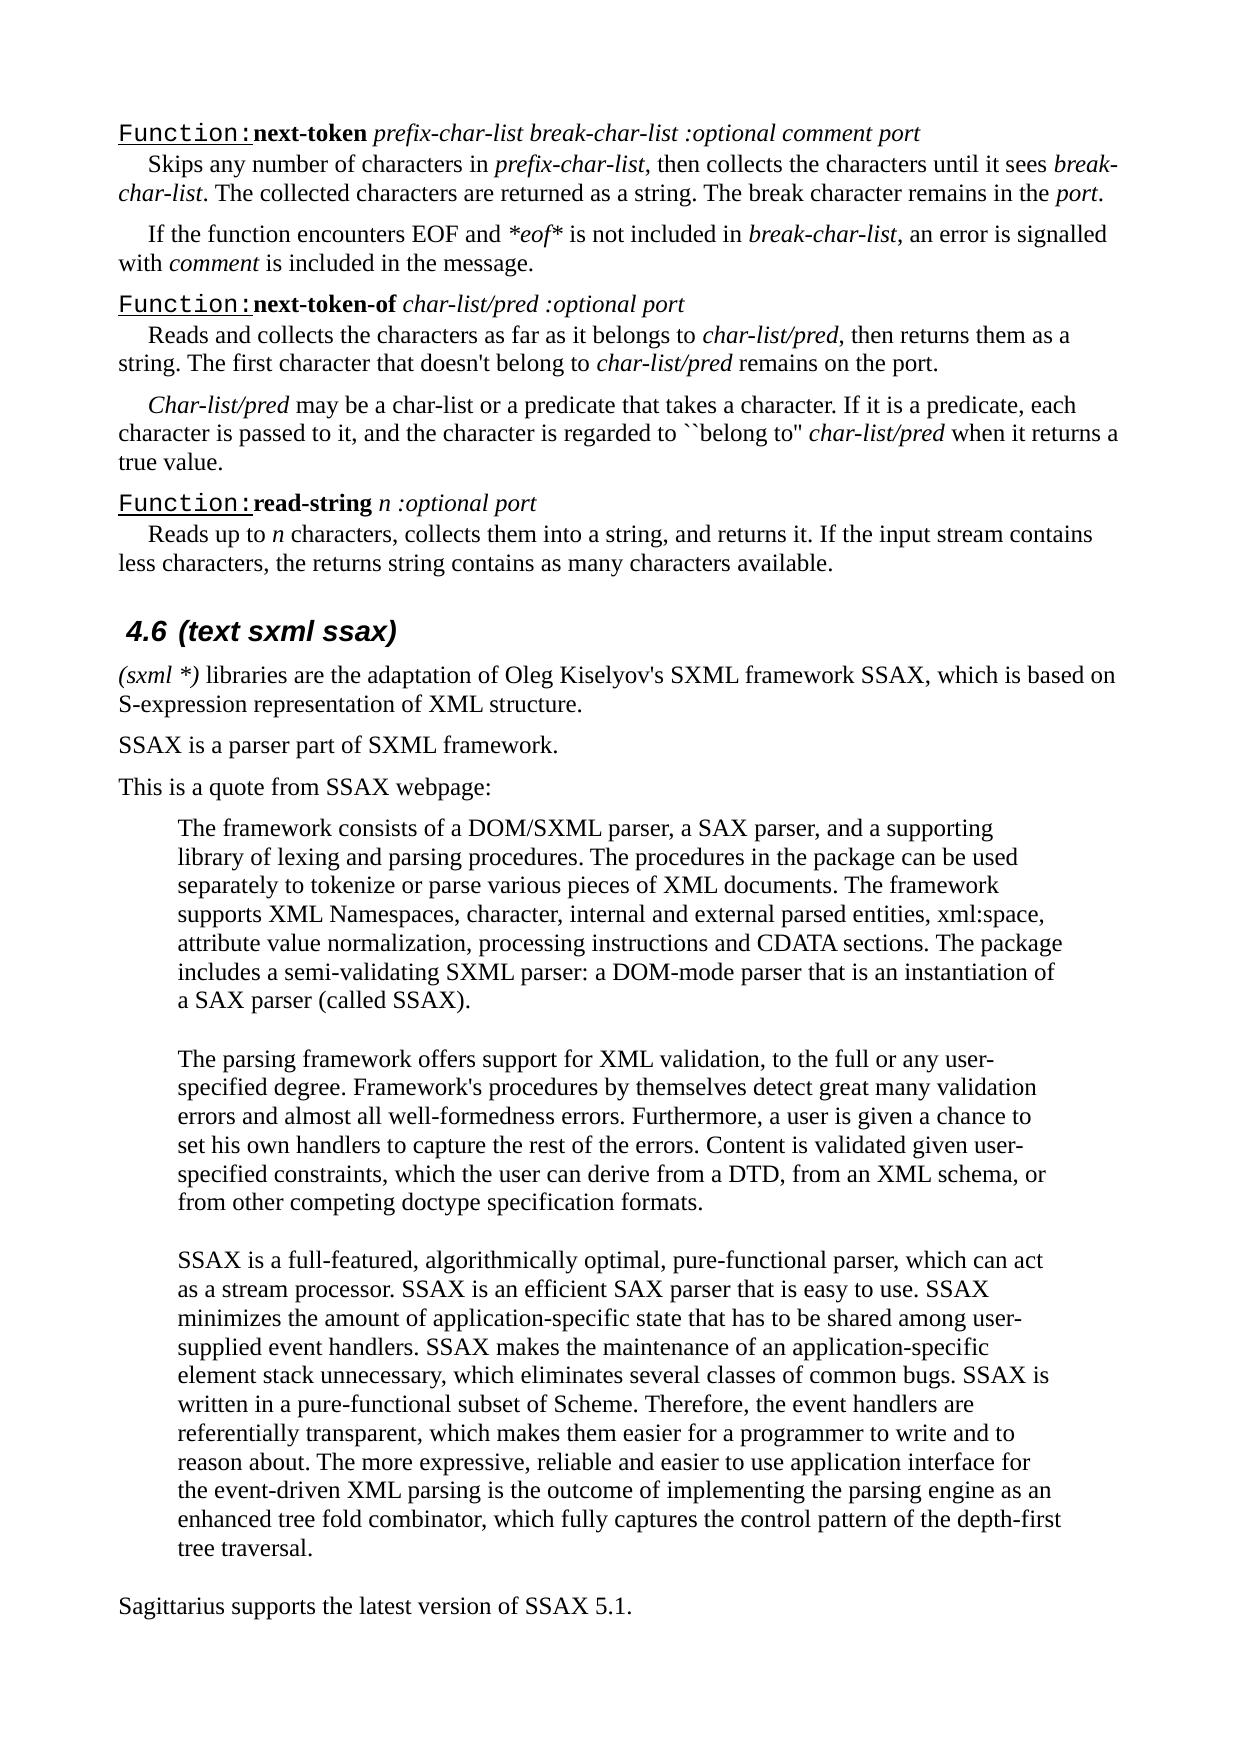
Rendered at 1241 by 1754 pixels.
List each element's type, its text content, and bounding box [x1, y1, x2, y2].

text Reads up to n characters, collects them into a string, and returns it. If the input stream contains less characters, the returns string contains as many characters available. [118, 519, 1122, 577]
text SSAX is a parser part of SXML framework. [118, 730, 1122, 759]
text Sagittarius supports the latest version of SSAX 5.1. [118, 1591, 1122, 1620]
text The parsing framework offers support for XML validation, to the full or any user-specified degree. Framework's procedures by themselves detect great many validation errors and almost all well-formedness errors. Furthermore, a user is given a chance to set his own handlers to capture the rest of the errors. Content is validated given user-specified constraints, which the user can derive from a DTD, from an XML schema, or from other competing doctype specification formats. [177, 1044, 1063, 1216]
text The framework consists of a DOM/SXML parser, a SAX parser, and a supporting library of lexing and parsing procedures. The procedures in the package can be used separately to tokenize or parse various pieces of XML documents. The framework supports XML Namespaces, character, internal and external parsed entities, xml:space, attribute value normalization, processing instructions and CDATA sections. The package includes a semi-validating SXML parser: a DOM-mode parser that is an instantiation of a SAX parser (called SSAX). [177, 813, 1063, 1014]
text Function:next-token-of char-list/pred :optional port [118, 289, 1122, 320]
text This is a quote from SSAX webpage: [118, 772, 1122, 800]
text Char-list/pred may be a char-list or a predicate that takes a character. If it is a predicate, each character is passed to it, and the character is regarded to ``belong to'' char-list/pred when it returns a true value. [118, 390, 1122, 476]
text (sxml *) libraries are the adaptation of Oleg Kiselyov's SXML framework SSAX, which is based on S-expression representation of XML structure. [118, 660, 1122, 718]
subtitle (text sxml ssax) [118, 614, 1122, 648]
text Reads and collects the characters as far as it belongs to char-list/pred, then returns them as a string. The first character that doesn't belong to char-list/pred remains on the port. [118, 320, 1122, 377]
text SSAX is a full-featured, algorithmically optimal, pure-functional parser, which can act as a stream processor. SSAX is an efficient SAX parser that is easy to use. SSAX minimizes the amount of application-specific state that has to be shared among user-supplied event handlers. SSAX makes the maintenance of an application-specific element stack unnecessary, which eliminates several classes of common bugs. SSAX is written in a pure-functional subset of Scheme. Therefore, the event handlers are referentially transparent, which makes them easier for a programmer to write and to reason about. The more expressive, reliable and easier to use application interface for the event-driven XML parsing is the outcome of implementing the parsing engine as an enhanced tree fold combinator, which fully captures the control pattern of the depth-first tree traversal. [177, 1246, 1063, 1562]
text Function:read-string n :optional port [118, 488, 1122, 519]
text Function:next-token prefix-char-list break-char-list :optional comment port [118, 118, 1122, 149]
text Skips any number of characters in prefix-char-list, then collects the characters until it sees break-char-list. The collected characters are returned as a string. The break character remains in the port. [118, 149, 1122, 206]
text If the function encounters EOF and *eof* is not included in break-char-list, an error is signalled with comment is included in the message. [118, 219, 1122, 276]
